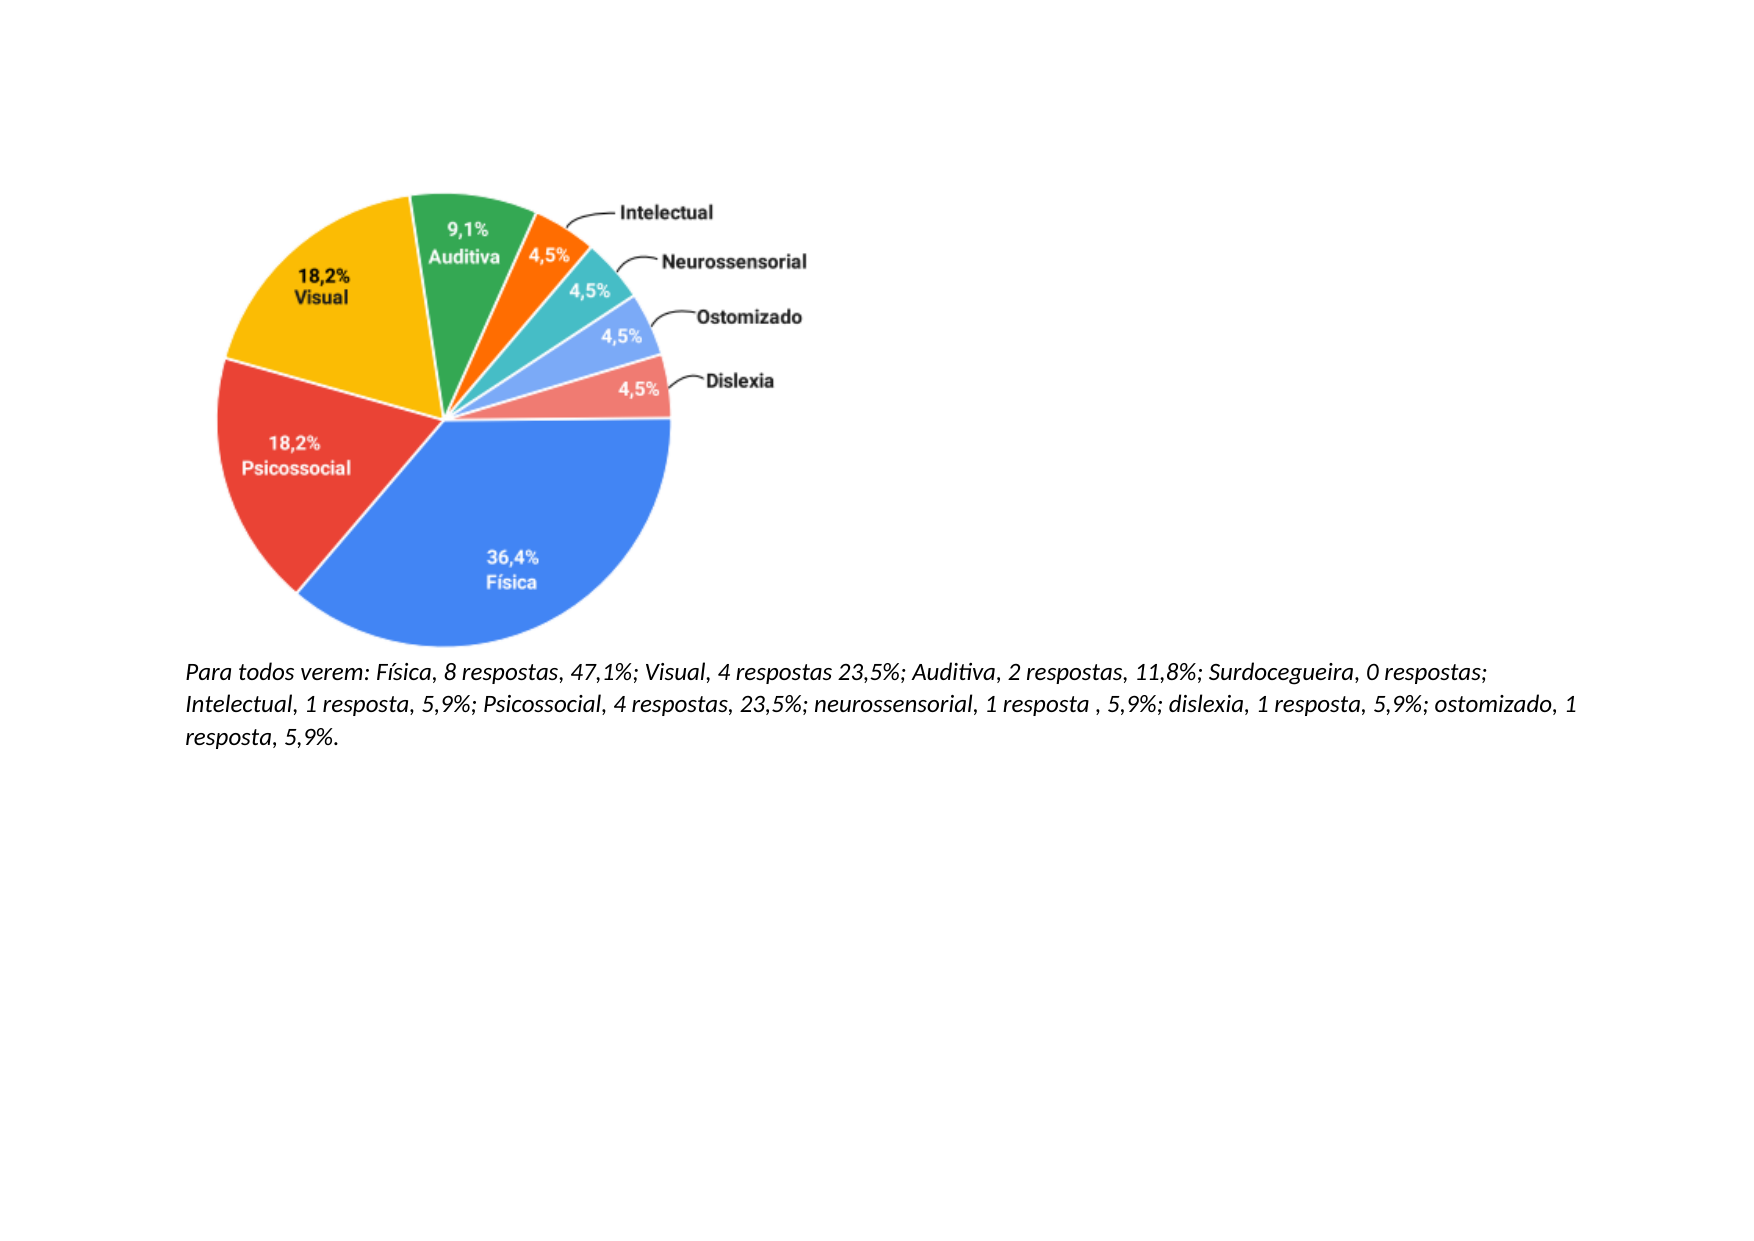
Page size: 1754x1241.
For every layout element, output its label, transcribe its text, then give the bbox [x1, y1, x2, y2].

text Para todos verem: Física, 8 respostas, 47,1%; Visual, 4 respostas 23,5%; Auditiva, 2 respostas, 11,8%; Surdocegueira, 0 respostas; Intelectual, 1 resposta, 5,9%; Psicossocial, 4 respostas, 23,5%; neurossensorial, 1 resposta , 5,9%; dislexia, 1 resposta, 5,9%; ostomizado, 1 resposta, 5,9%. [185, 656, 1606, 779]
